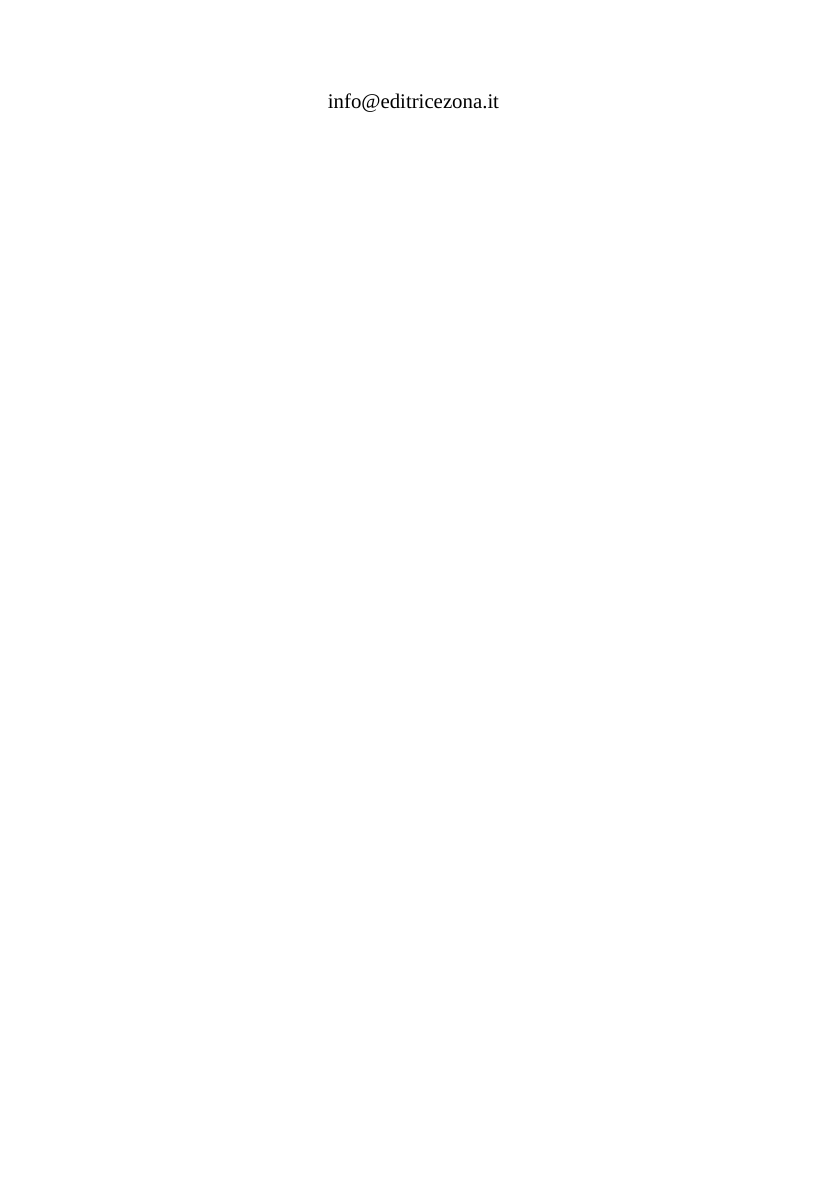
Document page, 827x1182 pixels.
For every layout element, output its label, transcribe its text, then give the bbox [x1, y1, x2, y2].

text info@editricezona.it [88, 88, 738, 113]
